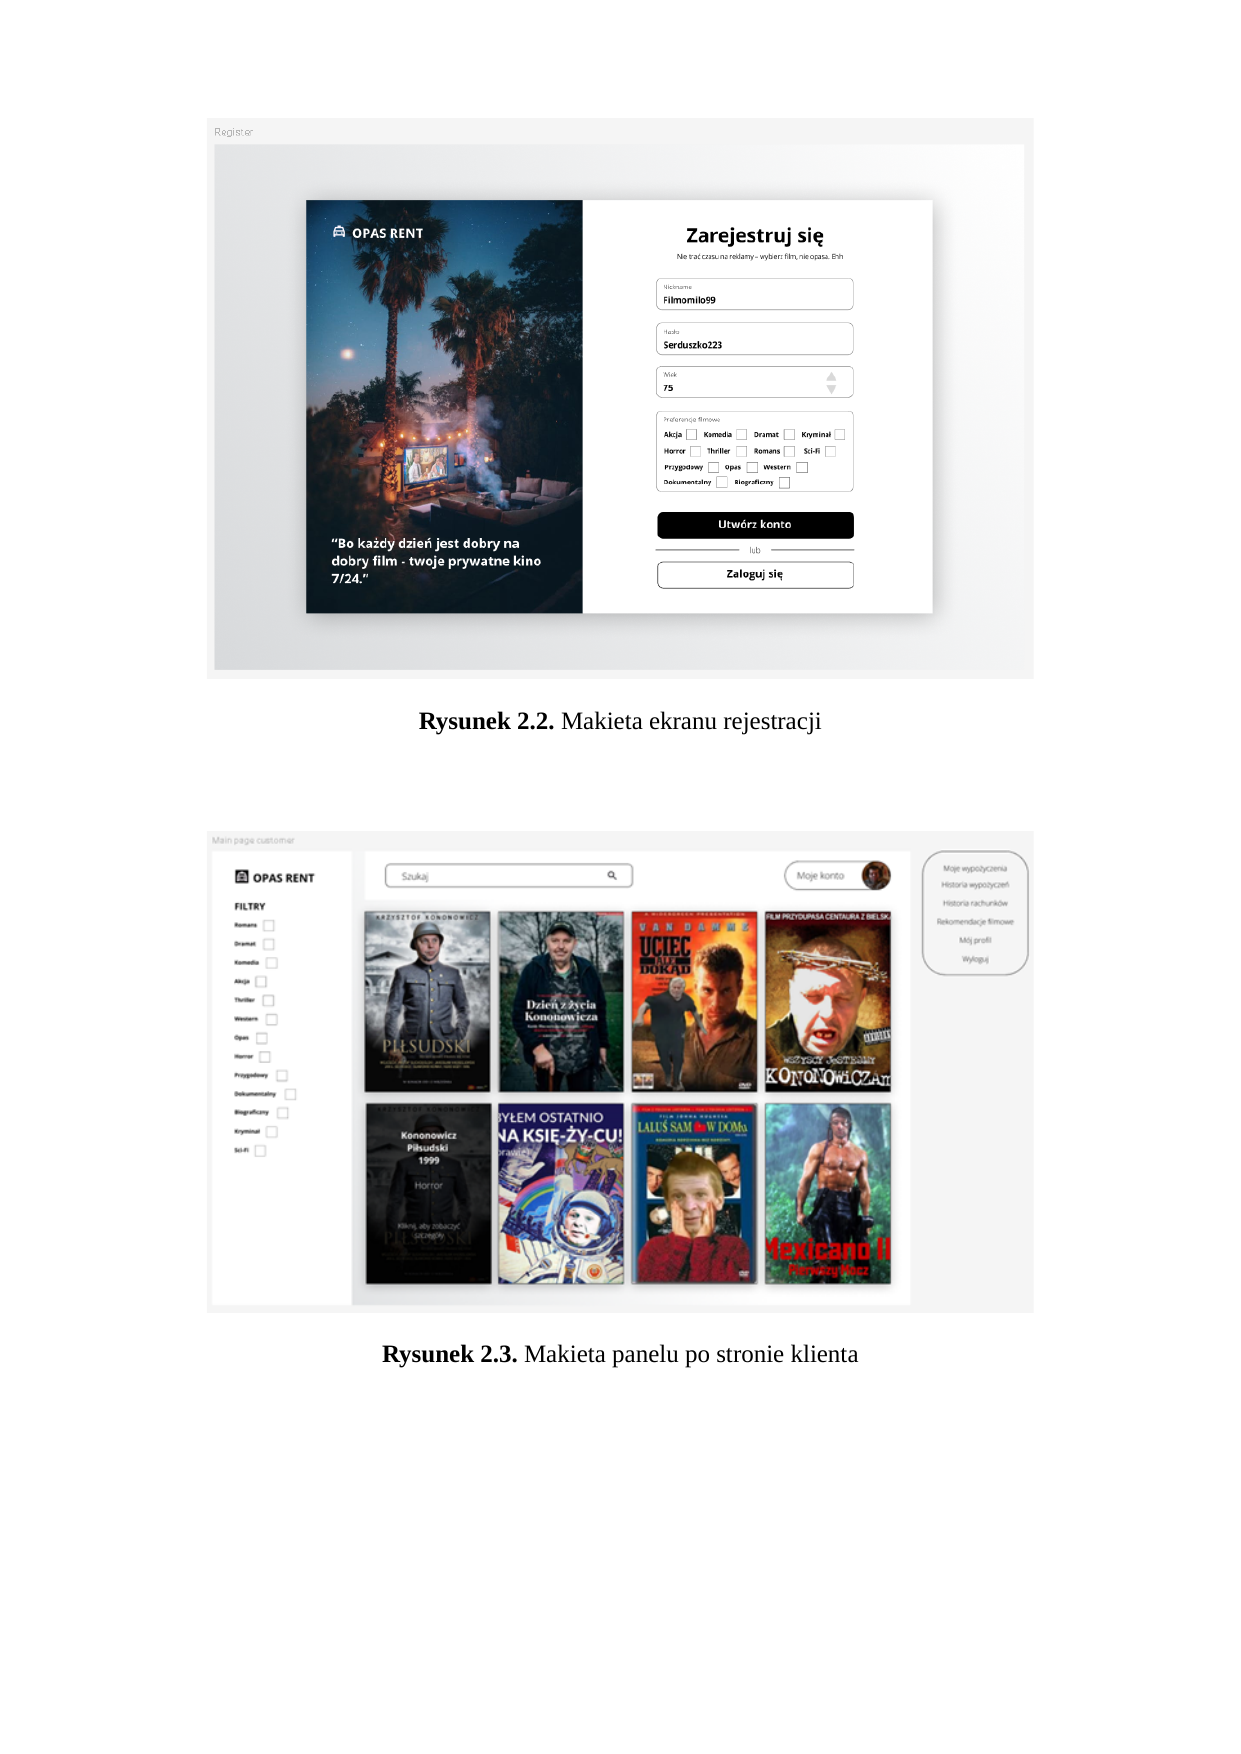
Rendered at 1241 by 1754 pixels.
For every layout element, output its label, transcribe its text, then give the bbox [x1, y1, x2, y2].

subtitle Rysunek 2.2. Makieta ekranu rejestracji [118, 706, 1122, 734]
subtitle Rysunek 2.3. Makieta panelu po stronie klienta [118, 1339, 1122, 1368]
